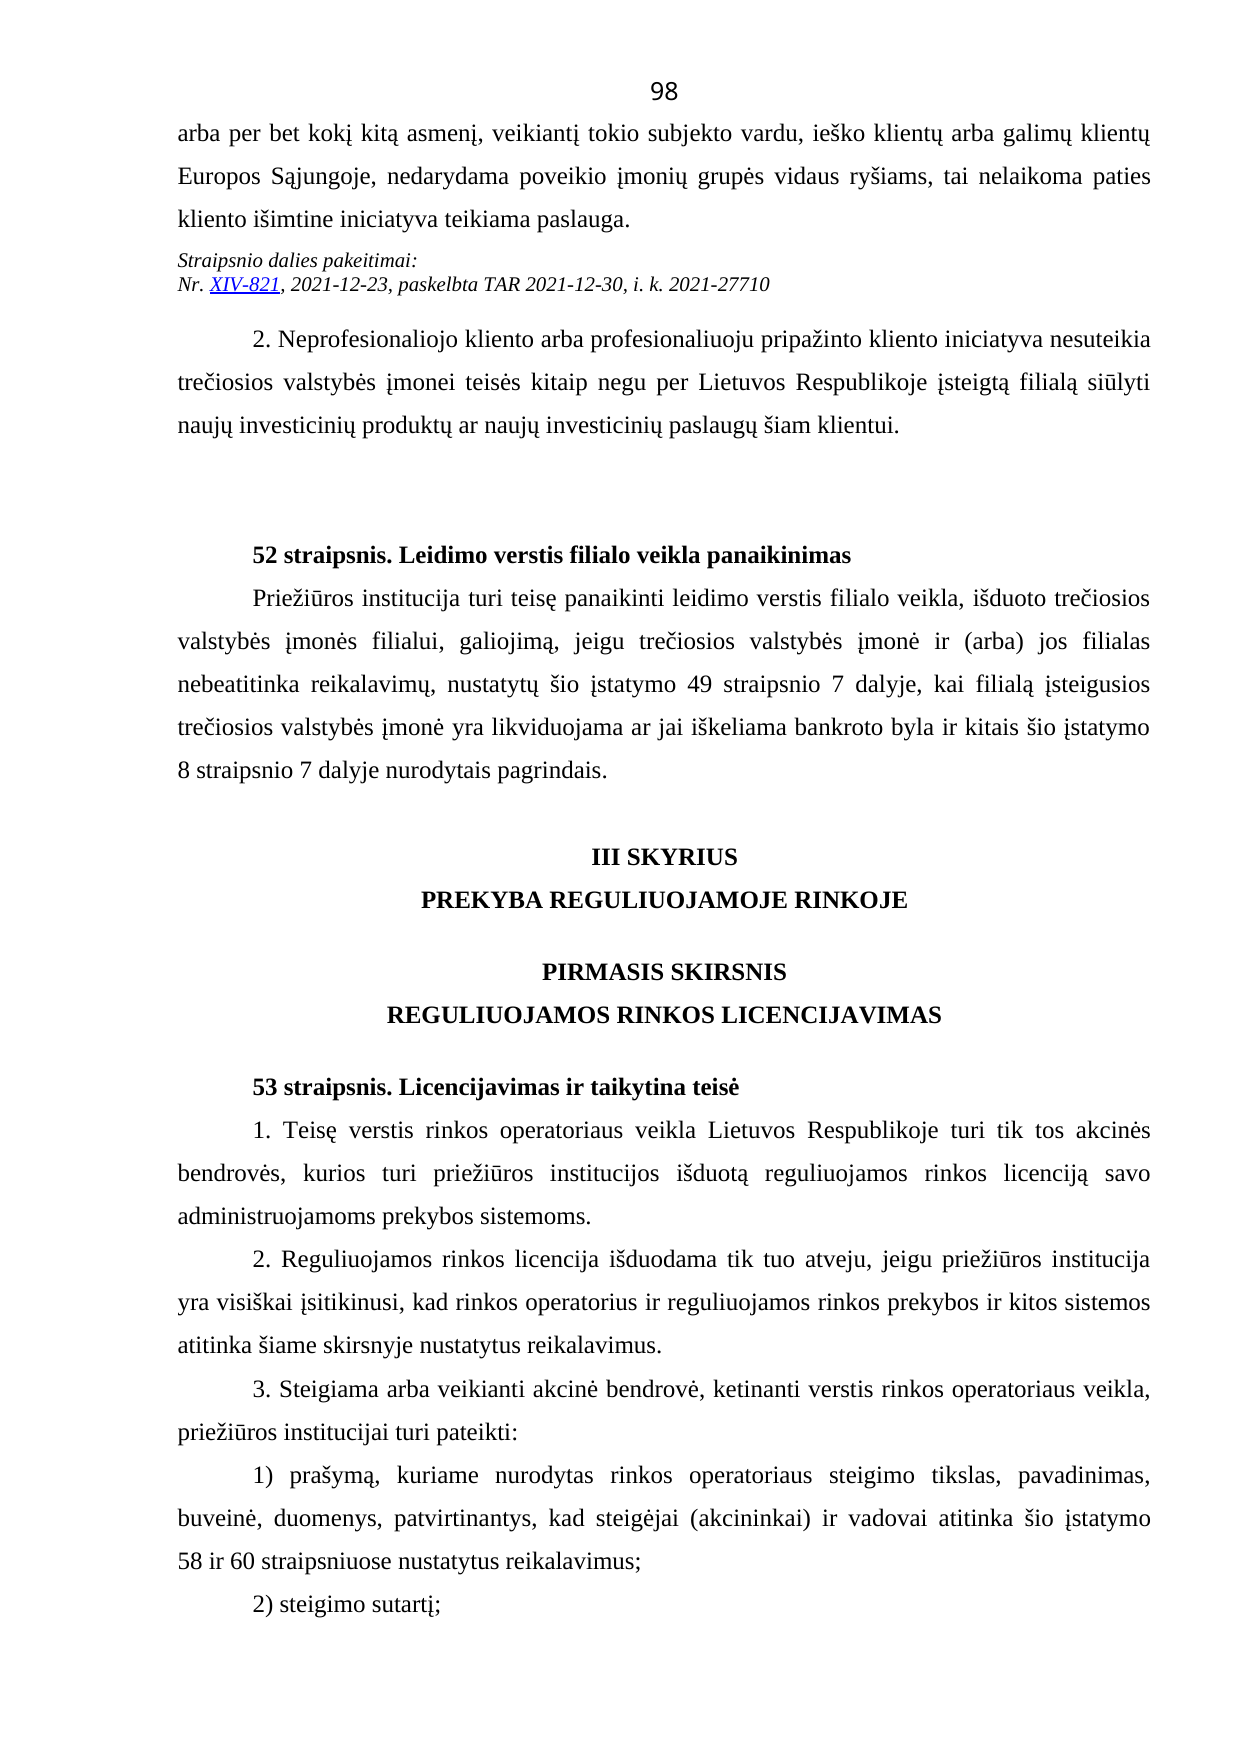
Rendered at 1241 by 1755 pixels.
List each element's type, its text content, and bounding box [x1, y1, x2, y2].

text 52 straipsnis. Leidimo verstis filialo veikla panaikinimas [177, 540, 1152, 569]
text arba per bet kokį kitą asmenį, veikiantį tokio subjekto vardu, ieško klientų arba galimų klientų Europos Sąjungoje, nedarydama poveikio įmonių grupės vidaus ryšiams, tai nelaikoma paties kliento išimtine iniciatyva teikiama paslauga. [177, 118, 1152, 233]
text REGULIUOJAMOS RINKOS LICENCIJAVIMAS [177, 1000, 1152, 1029]
text 2) steigimo sutartį; [177, 1589, 1152, 1618]
text III SKYRIUS [177, 842, 1152, 871]
text PREKYBA REGULIUOJAMOJE RINKOJE [177, 885, 1152, 914]
text 53 straipsnis. Licencijavimas ir taikytina teisė [177, 1072, 1152, 1101]
text Priežiūros institucija turi teisę panaikinti leidimo verstis filialo veikla, išduoto trečiosios valstybės įmonės filialui, galiojimą, jeigu trečiosios valstybės įmonė ir (arba) jos filialas nebeatitinka reikalavimų, nustatytų šio įstatymo 49 straipsnio 7 dalyje, kai filialą įsteigusios trečiosios valstybės įmonė yra likviduojama ar jai iškeliama bankroto byla ir kitais šio įstatymo 8 straipsnio 7 dalyje nurodytais pagrindais. [177, 583, 1152, 784]
text Nr. XIV-821, 2021-12-23, paskelbta TAR 2021-12-30, i. k. 2021-27710 [177, 272, 1152, 296]
text 2. Neprofesionaliojo kliento arba profesionaliuoju pripažinto kliento iniciatyva nesuteikia trečiosios valstybės įmonei teisės kitaip negu per Lietuvos Respublikoje įsteigtą filialą siūlyti naujų investicinių produktų ar naujų investicinių paslaugų šiam klientui. [177, 324, 1152, 439]
text 1. Teisę verstis rinkos operatoriaus veikla Lietuvos Respublikoje turi tik tos akcinės bendrovės, kurios turi priežiūros institucijos išduotą reguliuojamos rinkos licenciją savo administruojamoms prekybos sistemoms. [177, 1115, 1152, 1230]
text Straipsnio dalies pakeitimai: [177, 247, 1152, 272]
text 2. Reguliuojamos rinkos licencija išduodama tik tuo atveju, jeigu priežiūros institucija yra visiškai įsitikinusi, kad rinkos operatorius ir reguliuojamos rinkos prekybos ir kitos sistemos atitinka šiame skirsnyje nustatytus reikalavimus. [177, 1244, 1152, 1359]
text 3. Steigiama arba veikianti akcinė bendrovė, ketinanti verstis rinkos operatoriaus veikla, priežiūros institucijai turi pateikti: [177, 1374, 1152, 1446]
text 1) prašymą, kuriame nurodytas rinkos operatoriaus steigimo tikslas, pavadinimas, buveinė, duomenys, patvirtinantys, kad steigėjai (akcininkai) ir vadovai atitinka šio įstatymo 58 ir 60 straipsniuose nustatytus reikalavimus; [177, 1460, 1152, 1575]
text PIRMASIS SKIRSNIS [177, 957, 1152, 986]
